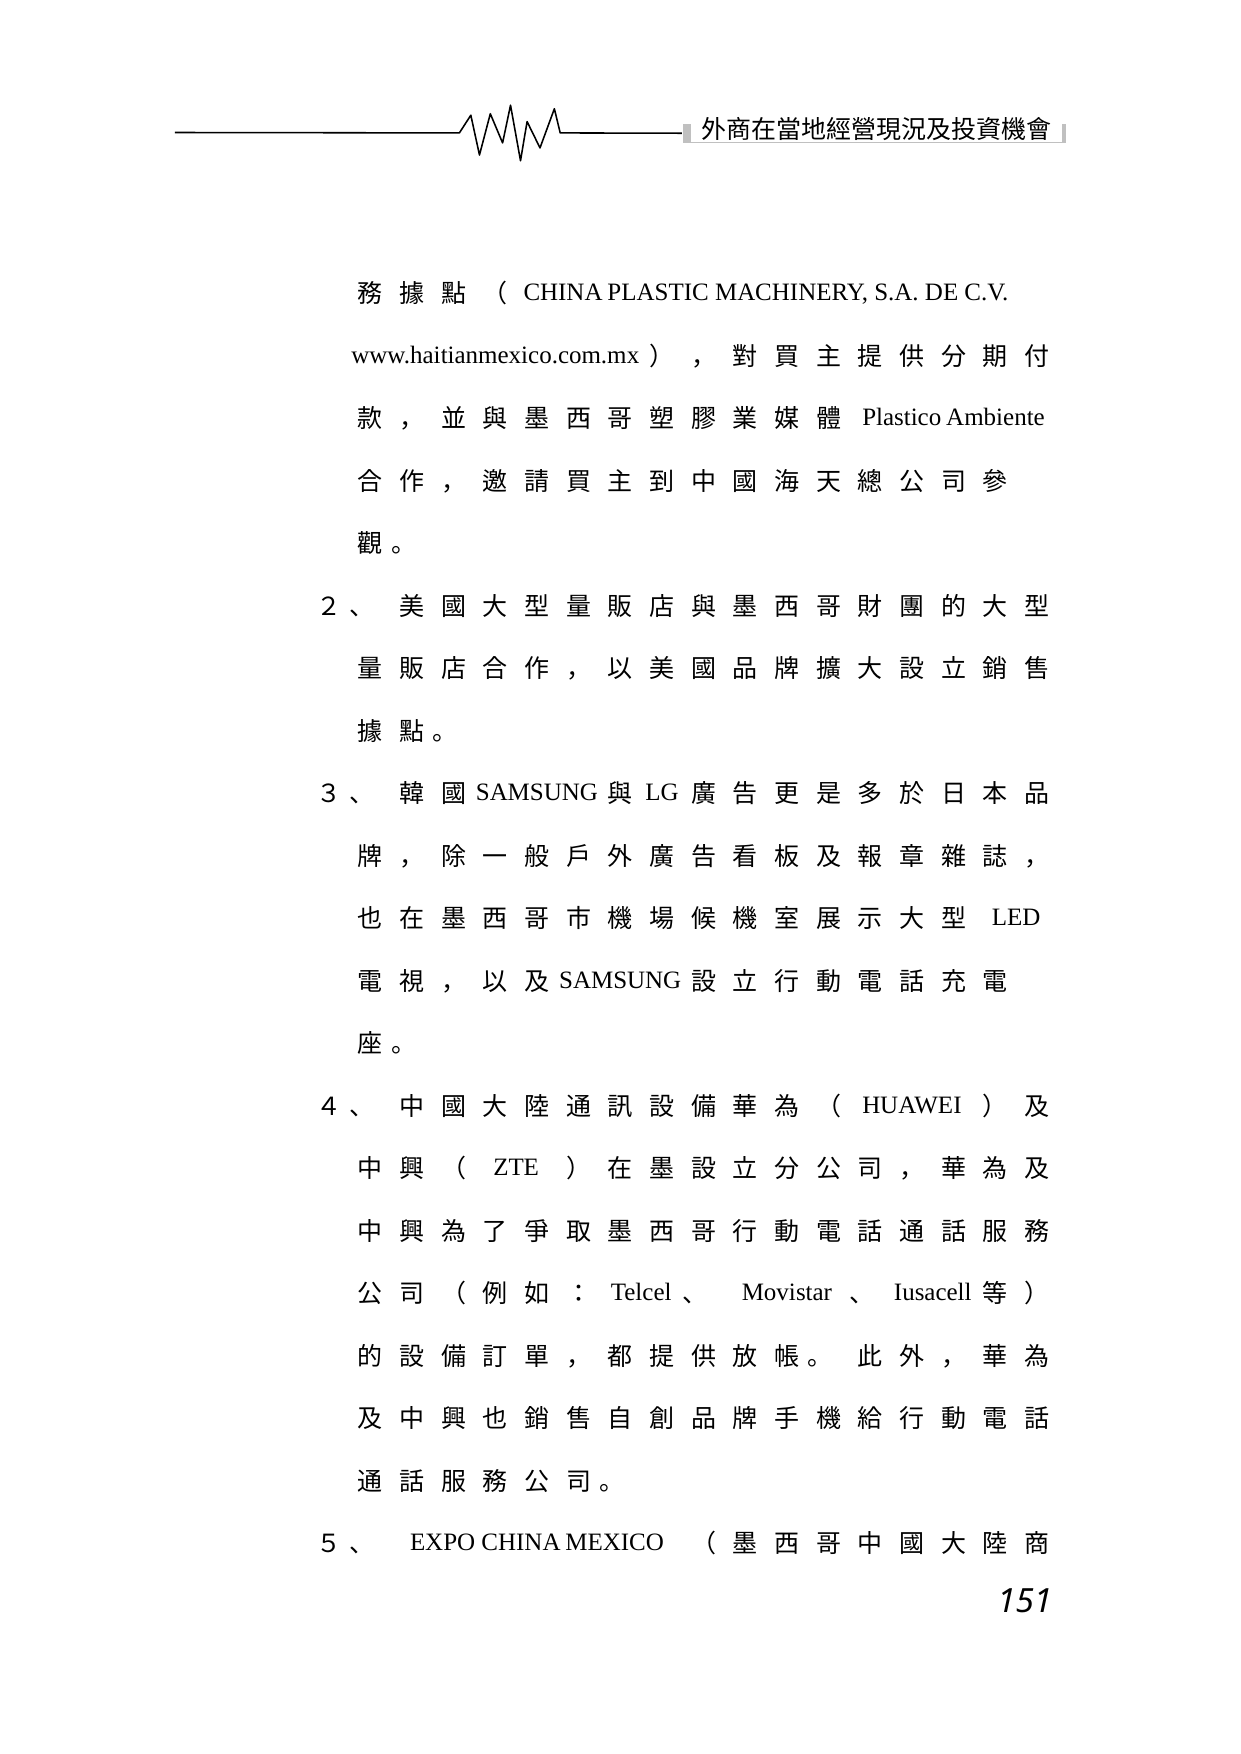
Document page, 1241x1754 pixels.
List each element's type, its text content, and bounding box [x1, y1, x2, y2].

text ４、中國大陸通訊設備華為（HUAWEI）及中興（ZTE）在墨設立分公司，華為及中興為了爭取墨西哥行動電話通話服務公司（例如：Telcel、Movistar、Iusacell等）的設備訂單，都提供放帳。此外，華為及中興也銷售自創品牌手機給行動電話通話服務公司。 [281, 1063, 1058, 1500]
text 務據點（CHINA PLASTIC MACHINERY, S.A. DE C.V. www.haitianmexico.com.mx），對買主提供分期付款，並與墨西哥塑膠業媒體Plastico Ambiente合作，邀請買主到中國海天總公司參觀。 [281, 250, 1058, 563]
text ５、EXPO CHINA MEXICO（墨西哥中國大陸商 [281, 1500, 1058, 1563]
text ３、韓國SAMSUNG與LG廣告更是多於日本品牌，除一般戶外廣告看板及報章雜誌，也在墨西哥市機場候機室展示大型LED電視，以及SAMSUNG設立行動電話充電座。 [281, 750, 1058, 1063]
text ２、美國大型量販店與墨西哥財團的大型量販店合作，以美國品牌擴大設立銷售據點。 [281, 563, 1058, 750]
